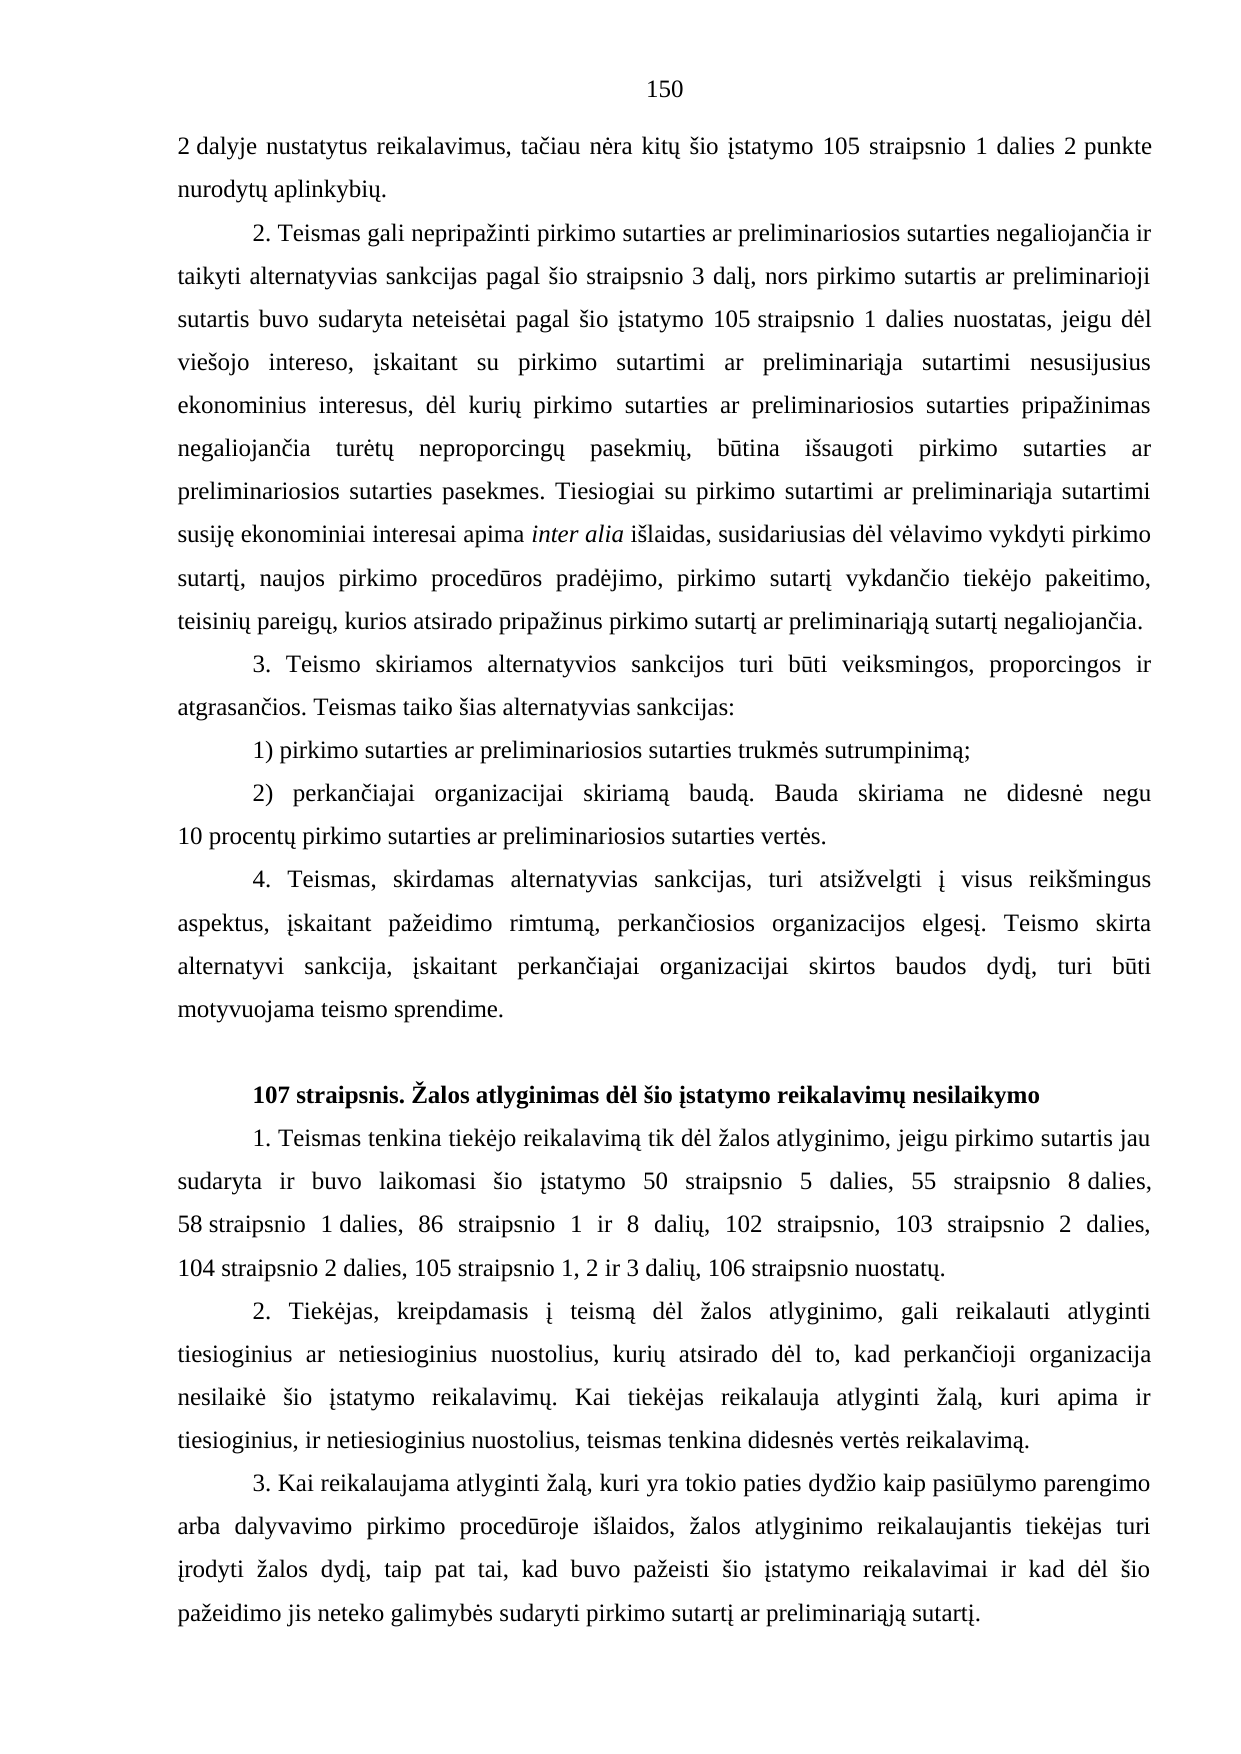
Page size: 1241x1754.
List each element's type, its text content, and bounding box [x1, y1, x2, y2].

text 1. Teismas tenkina tiekėjo reikalavimą tik dėl žalos atlyginimo, jeigu pirkimo sutartis jau sudaryta ir buvo laikomasi šio įstatymo 50 straipsnio 5 dalies, 55 straipsnio 8 dalies, 58 straipsnio 1 dalies, 86 straipsnio 1 ir 8 dalių, 102 straipsnio, 103 straipsnio 2 dalies, 104 straipsnio 2 dalies, 105 straipsnio 1, 2 ir 3 dalių, 106 straipsnio nuostatų. [177, 1123, 1152, 1281]
text 3. Kai reikalaujama atlyginti žalą, kuri yra tokio paties dydžio kaip pasiūlymo parengimo arba dalyvavimo pirkimo procedūroje išlaidos, žalos atlyginimo reikalaujantis tiekėjas turi įrodyti žalos dydį, taip pat tai, kad buvo pažeisti šio įstatymo reikalavimai ir kad dėl šio pažeidimo jis neteko galimybės sudaryti pirkimo sutartį ar preliminariąją sutartį. [177, 1468, 1152, 1626]
text 2. Teismas gali nepripažinti pirkimo sutarties ar preliminariosios sutarties negaliojančia ir taikyti alternatyvias sankcijas pagal šio straipsnio 3 dalį, nors pirkimo sutartis ar preliminarioji sutartis buvo sudaryta neteisėtai pagal šio įstatymo 105 straipsnio 1 dalies nuostatas, jeigu dėl viešojo intereso, įskaitant su pirkimo sutartimi ar preliminariąja sutartimi nesusijusius ekonominius interesus, dėl kurių pirkimo sutarties ar preliminariosios sutarties pripažinimas negaliojančia turėtų neproporcingų pasekmių, būtina išsaugoti pirkimo sutarties ar preliminariosios sutarties pasekmes. Tiesiogiai su pirkimo sutartimi ar preliminariąja sutartimi susiję ekonominiai interesai apima inter alia išlaidas, susidariusias dėl vėlavimo vykdyti pirkimo sutartį, naujos pirkimo procedūros pradėjimo, pirkimo sutartį vykdančio tiekėjo pakeitimo, teisinių pareigų, kurios atsirado pripažinus pirkimo sutartį ar preliminariąją sutartį negaliojančia. [177, 218, 1152, 634]
text 3. Teismo skiriamos alternatyvios sankcijos turi būti veiksmingos, proporcingos ir atgrasančios. Teismas taiko šias alternatyvias sankcijas: [177, 649, 1152, 721]
text 1) pirkimo sutarties ar preliminariosios sutarties trukmės sutrumpinimą; [177, 735, 1152, 764]
text 2) perkančiajai organizacijai skiriamą baudą. Bauda skiriama ne didesnė negu 10 procentų pirkimo sutarties ar preliminariosios sutarties vertės. [177, 778, 1152, 850]
text 2. Tiekėjas, kreipdamasis į teismą dėl žalos atlyginimo, gali reikalauti atlyginti tiesioginius ar netiesioginius nuostolius, kurių atsirado dėl to, kad perkančioji organizacija nesilaikė šio įstatymo reikalavimų. Kai tiekėjas reikalauja atlyginti žalą, kuri apima ir tiesioginius, ir netiesioginius nuostolius, teismas tenkina didesnės vertės reikalavimą. [177, 1296, 1152, 1454]
text 107 straipsnis. Žalos atlyginimas dėl šio įstatymo reikalavimų nesilaikymo [177, 1080, 1152, 1109]
text 2 dalyje nustatytus reikalavimus, tačiau nėra kitų šio įstatymo 105 straipsnio 1 dalies 2 punkte nurodytų aplinkybių. [177, 131, 1152, 203]
text 4. Teismas, skirdamas alternatyvias sankcijas, turi atsižvelgti į visus reikšmingus aspektus, įskaitant pažeidimo rimtumą, perkančiosios organizacijos elgesį. Teismo skirta alternatyvi sankcija, įskaitant perkančiajai organizacijai skirtos baudos dydį, turi būti motyvuojama teismo sprendime. [177, 864, 1152, 1023]
